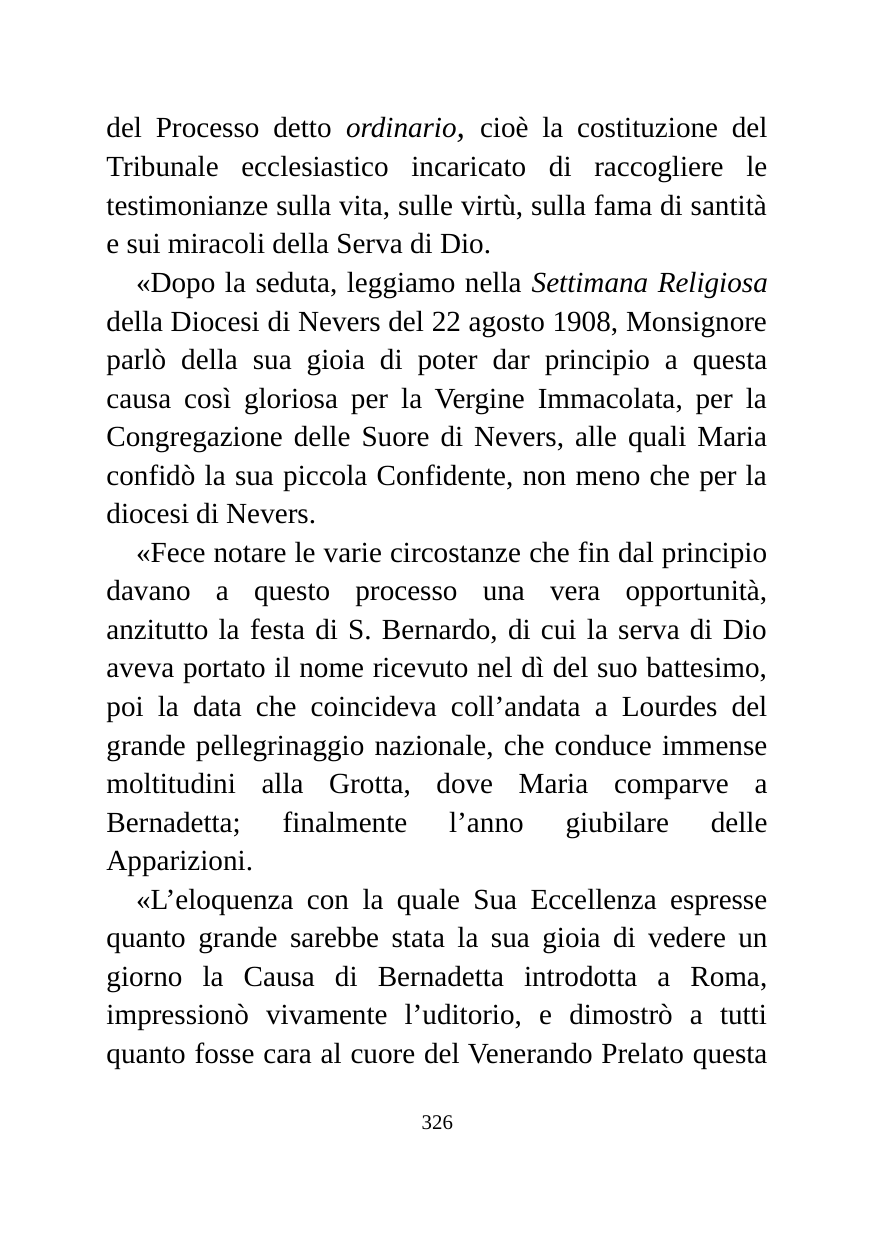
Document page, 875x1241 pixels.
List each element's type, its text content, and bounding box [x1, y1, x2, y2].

text «L’eloquenza con la quale Sua Eccellenza espresse quanto grande sarebbe stata la sua gioia di vedere un giorno la Causa di Bernadetta introdotta a Roma, impressionò vivamente l’uditorio, e dimostrò a tutti quanto fosse cara al cuore del Venerando Prelato questa [106, 882, 768, 1069]
text del Processo detto ordinario, cioè la costituzione del Tribunale ecclesiastico incaricato di raccogliere le testimonianze sulla vita, sulle virtù, sulla fama di santità e sui miracoli della Serva di Dio. [106, 106, 768, 260]
text «Fece notare le varie circostanze che fin dal principio davano a questo processo una vera opportunità, anzitutto la festa di S. Bernardo, di cui la serva di Dio aveva portato il nome ricevuto nel dì del suo battesimo, poi la data che coincideva coll’andata a Lourdes del grande pellegrinaggio nazionale, che conduce immense moltitudini alla Grotta, dove Maria comparve a Bernadetta; finalmente l’anno giubilare delle Apparizioni. [106, 535, 768, 877]
text «Dopo la seduta, leggiamo nella Settimana Religiosa della Diocesi di Nevers del 22 agosto 1908, Monsignore parlò della sua gioia di poter dar principio a questa causa così gloriosa per la Vergine Immacolata, per la Congregazione delle Suore di Nevers, alle quali Maria confidò la sua piccola Confidente, non meno che per la diocesi di Nevers. [106, 265, 768, 530]
